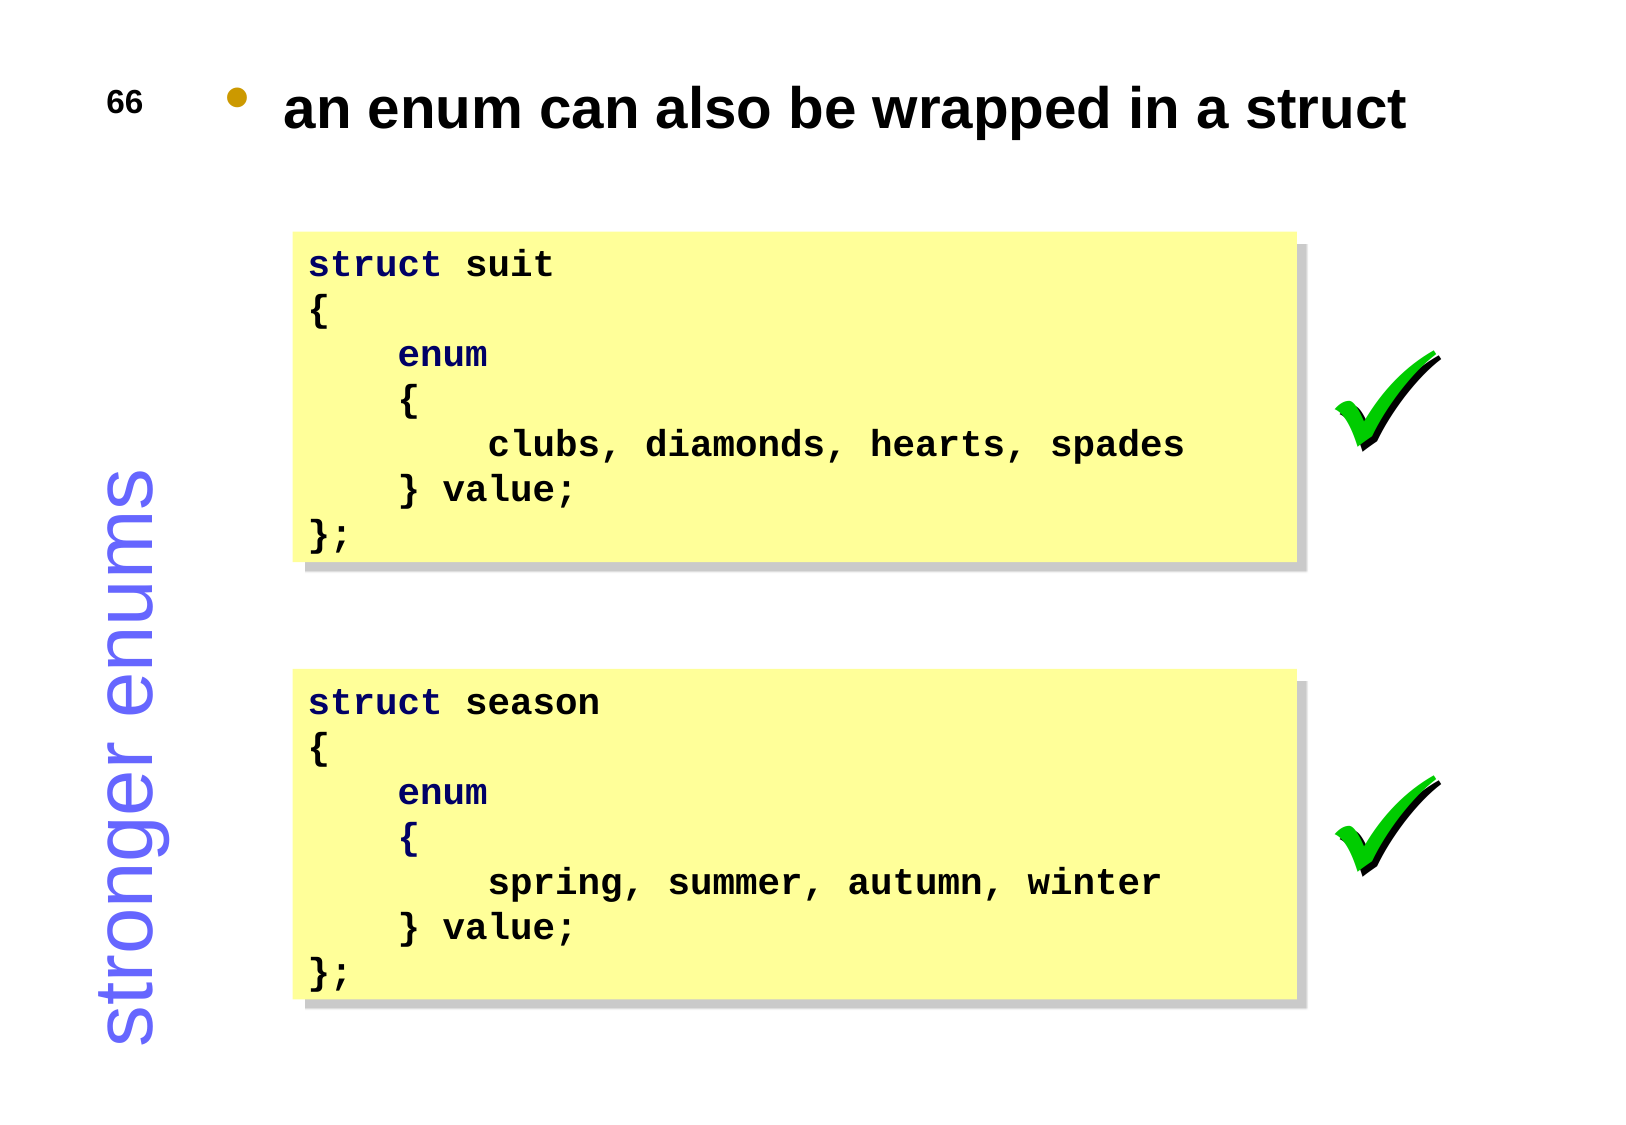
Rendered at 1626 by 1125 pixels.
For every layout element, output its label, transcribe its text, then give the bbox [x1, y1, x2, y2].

list an enum can also be wrapped in a struct [212, 62, 1550, 1063]
title stronger enums [50, 187, 188, 1063]
